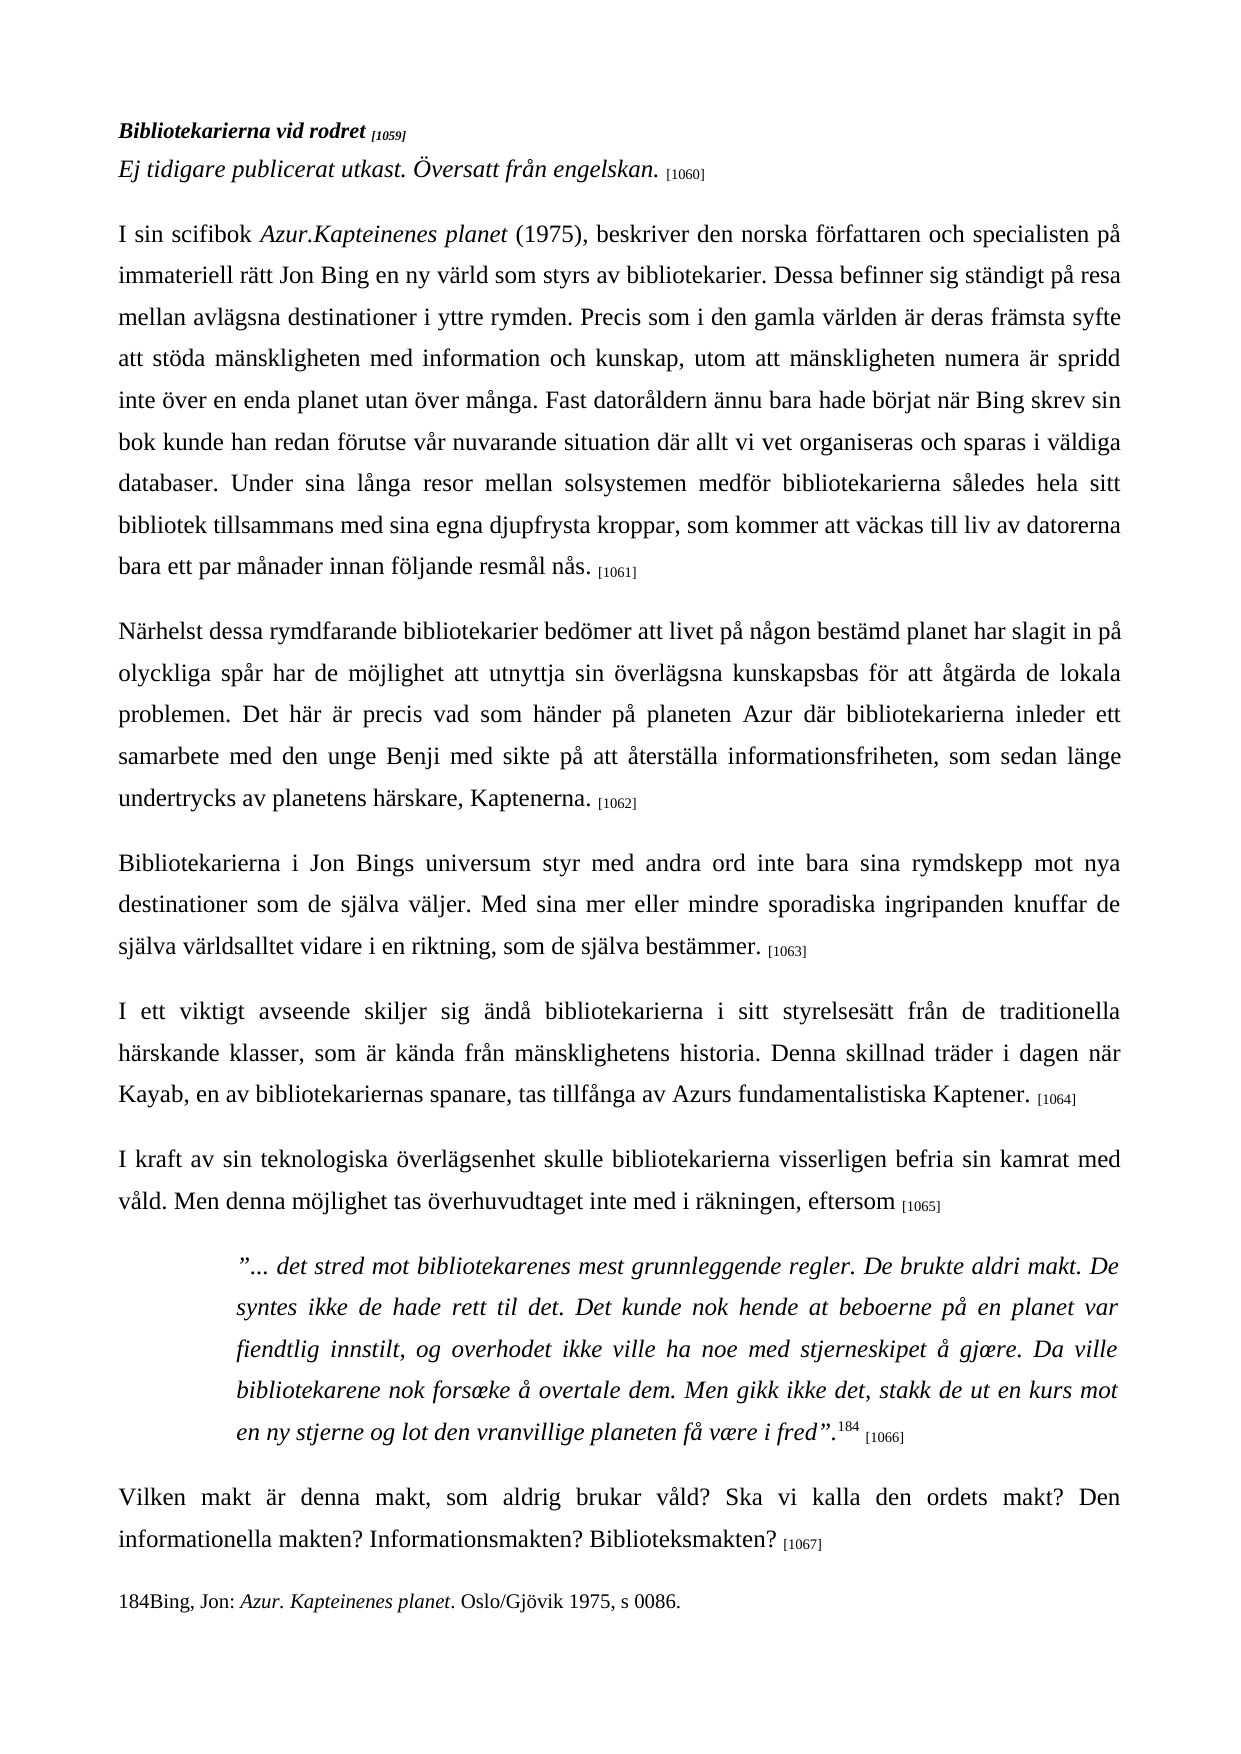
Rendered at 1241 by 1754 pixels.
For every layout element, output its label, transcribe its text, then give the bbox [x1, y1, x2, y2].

text I sin scifibok Azur.Kapteinenes planet (1975), beskriver den norska författaren och specialisten på immateriell rätt Jon Bing en ny värld som styrs av bibliotekarier. Dessa befinner sig ständigt på resa mellan avlägsna destinationer i yttre rymden. Precis som i den gamla världen är deras främsta syfte att stöda mänskligheten med information och kunskap, utom att mänskligheten numera är spridd inte över en enda planet utan över många. Fast datoråldern ännu bara hade börjat när Bing skrev sin bok kunde han redan förutse vår nuvarande situation där allt vi vet organiseras och sparas i väldiga databaser. Under sina långa resor mellan solsystemen medför bibliotekarierna således hela sitt bibliotek tillsammans med sina egna djupfrysta kroppar, som kommer att väckas till liv av datorerna bara ett par månader innan följande resmål nås. [1061] [118, 220, 1122, 580]
text Bing, Jon: Azur. Kapteinenes planet. Oslo/Gjövik 1975, s 0086. [118, 1589, 1122, 1613]
subtitle Bibliotekarierna vid rodret [1059] [118, 118, 1122, 143]
text Bibliotekarierna i Jon Bings universum styr med andra ord inte bara sina rymdskepp mot nya destinationer som de själva väljer. Med sina mer eller mindre sporadiska ingripanden knuffar de själva världsalltet vidare i en riktning, som de själva bestämmer. [1063] [118, 849, 1122, 960]
text Närhelst dessa rymdfarande bibliotekarier bedömer att livet på någon bestämd planet har slagit in på olyckliga spår har de möjlighet att utnyttja sin överlägsna kunskapsbas för att åtgärda de lokala problemen. Det här är precis vad som händer på planeten Azur där bibliotekarierna inleder ett samarbete med den unge Benji med sikte på att återställa informationsfriheten, som sedan länge undertrycks av planetens härskare, Kaptenerna. [1062] [118, 617, 1122, 811]
text I ett viktigt avseende skiljer sig ändå bibliotekarierna i sitt styrelsesätt från de traditionella härskande klasser, som är kända från mänsklighetens historia. Denna skillnad träder i dagen när Kayab, en av bibliotekariernas spanare, tas tillfånga av Azurs fundamentalistiska Kaptener. [1064] [118, 997, 1122, 1108]
text Vilken makt är denna makt, som aldrig brukar våld? Ska vi kalla den ordets makt? Den informationella makten? Informationsmakten? Biblioteksmakten? [1067] [118, 1483, 1122, 1553]
text I kraft av sin teknologiska överlägsenhet skulle bibliotekarierna visserligen befria sin kamrat med våld. Men denna möjlighet tas överhuvudtaget inte med i räkningen, eftersom [1065] [118, 1145, 1122, 1214]
text Ej tidigare publicerat utkast. Översatt från engelskan. [1060] [118, 155, 1122, 182]
text ”... det stred mot bibliotekarenes mest grunnleggende regler. De brukte aldri makt. De syntes ikke de hade rett til det. Det kunde nok hende at beboerne på en planet var fiendtlig innstilt, og overhodet ikke ville ha noe med stjerneskipet å gjœre. Da ville bibliotekarene nok forsœke å overtale dem. Men gikk ikke det, stakk de ut en kurs mot en ny stjerne og lot den vranvillige planeten få være i fred”. [1066] [236, 1252, 1122, 1446]
